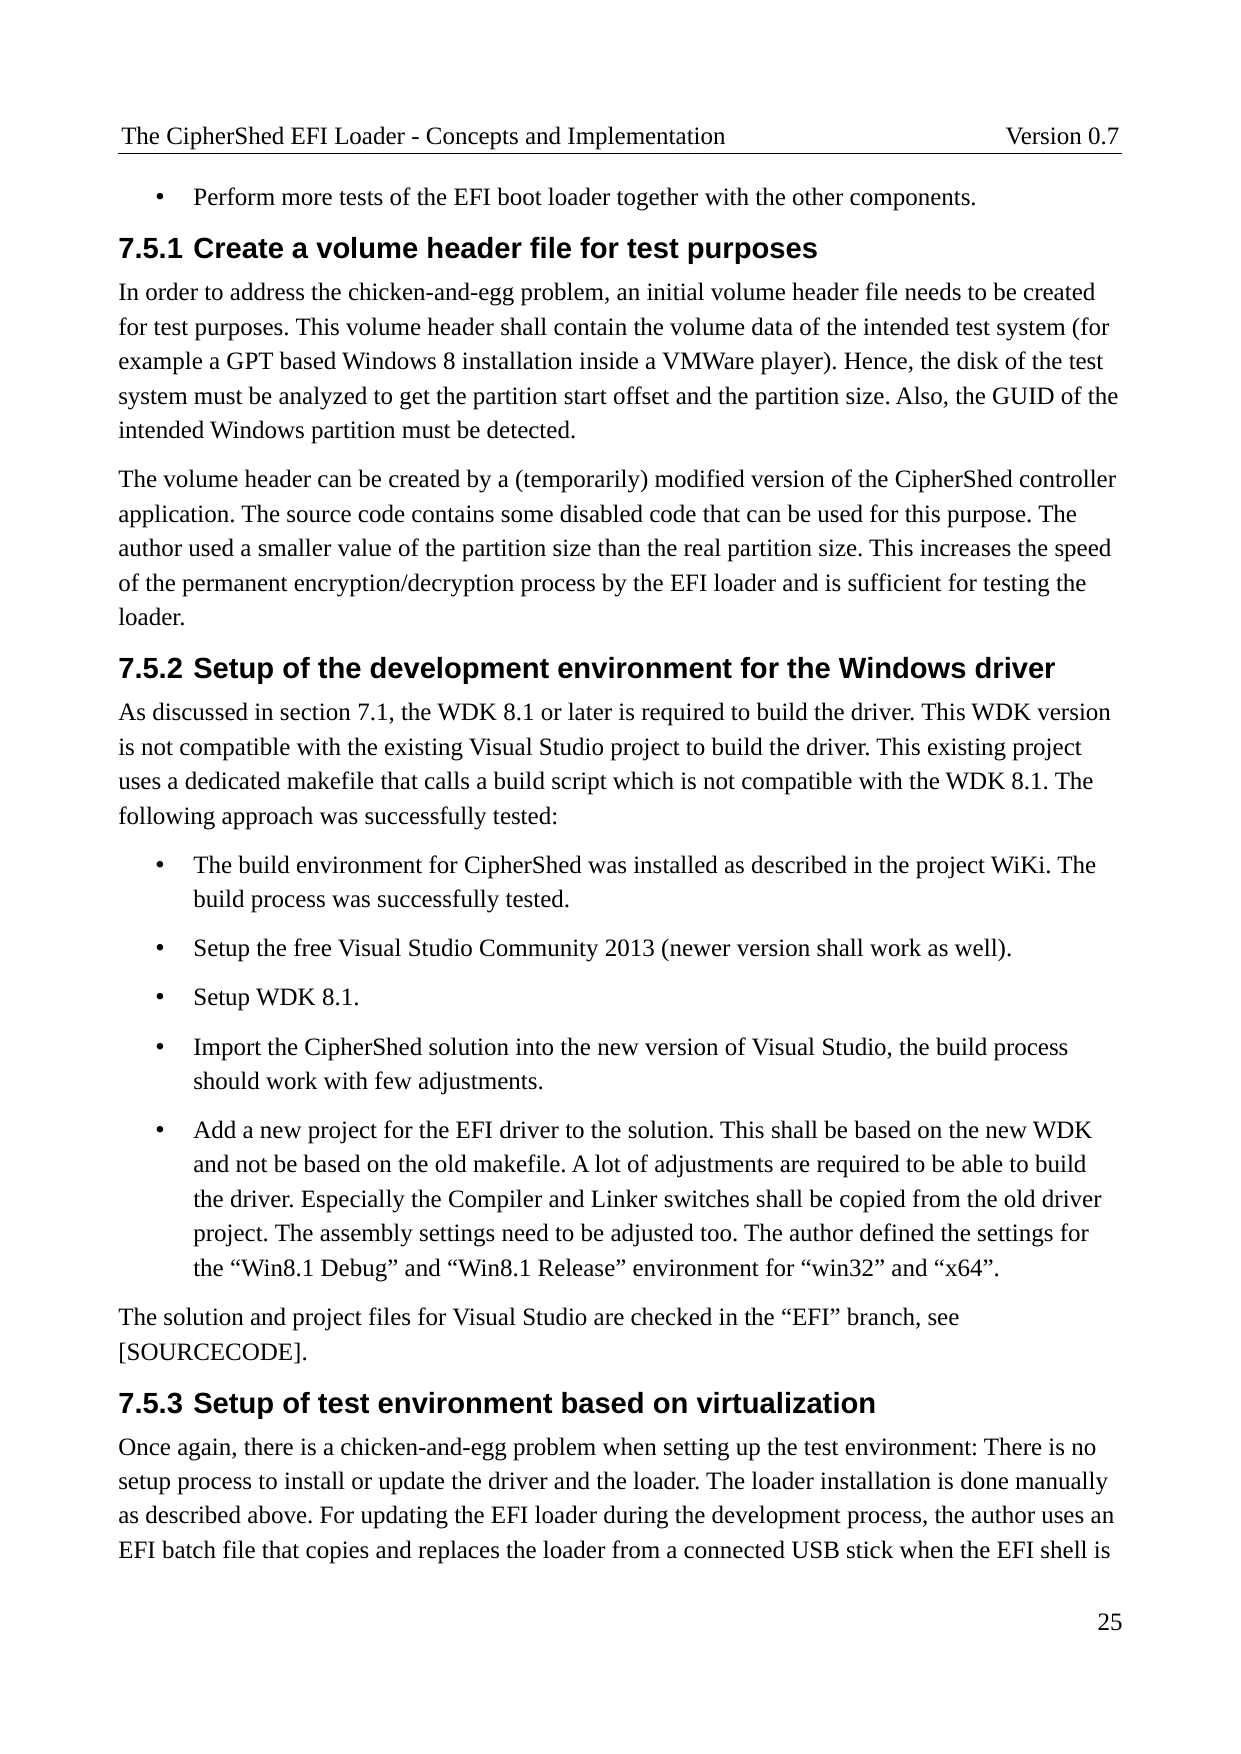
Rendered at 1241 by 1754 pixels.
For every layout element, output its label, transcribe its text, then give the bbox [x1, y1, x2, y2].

text In order to address the chicken-and-egg problem, an initial volume header file needs to be created for test purposes. This volume header shall contain the volume data of the intended test system (for example a GPT based Windows 8 installation inside a VMWare player). Hence, the disk of the test system must be analyzed to get the partition start offset and the partition size. Also, the GUID of the intended Windows partition must be detected. [118, 277, 1122, 444]
text The solution and project files for Visual Studio are checked in the “EFI” branch, see [SOURCECODE]. [118, 1302, 1122, 1365]
list Setup the free Visual Studio Community 2013 (newer version shall work as well). [156, 933, 1122, 962]
text The volume header can be created by a (temporarily) modified version of the CipherShed controller application. The source code contains some disabled code that can be used for this purpose. The author used a smaller value of the partition size than the real partition size. This increases the speed of the permanent encryption/decryption process by the EFI loader and is sufficient for testing the loader. [118, 464, 1122, 631]
list Import the CipherShed solution into the new version of Visual Studio, the build process should work with few adjustments. [156, 1032, 1122, 1095]
subtitle Setup of test environment based on virtualization [118, 1386, 1122, 1419]
list The build environment for CipherShed was installed as described in the project WiKi. The build process was successfully tested. [156, 850, 1122, 913]
list Setup WDK 8.1. [156, 982, 1122, 1011]
text Once again, there is a chicken-and-egg problem when setting up the test environment: There is no setup process to install or update the driver and the loader. The loader installation is done manually as described above. For updating the EFI loader during the development process, the author uses an EFI batch file that copies and replaces the loader from a connected USB stick when the EFI shell is [118, 1432, 1122, 1564]
list Add a new project for the EFI driver to the solution. This shall be based on the new WDK and not be based on the old makefile. A lot of adjustments are required to be able to build the driver. Especially the Compiler and Linker switches shall be copied from the old driver project. The assembly settings need to be adjusted too. The author defined the settings for the “Win8.1 Debug” and “Win8.1 Release” environment for “win32” and “x64”. [156, 1115, 1122, 1282]
text As discussed in section 7.1, the WDK 8.1 or later is required to build the driver. This WDK version is not compatible with the existing Visual Studio project to build the driver. This existing project uses a dedicated makefile that calls a build script which is not compatible with the WDK 8.1. The following approach was successfully tested: [118, 697, 1122, 829]
subtitle Create a volume header file for test purposes [118, 231, 1122, 265]
subtitle Setup of the development environment for the Windows driver [118, 651, 1122, 685]
list Perform more tests of the EFI boot loader together with the other components. [156, 182, 1122, 211]
